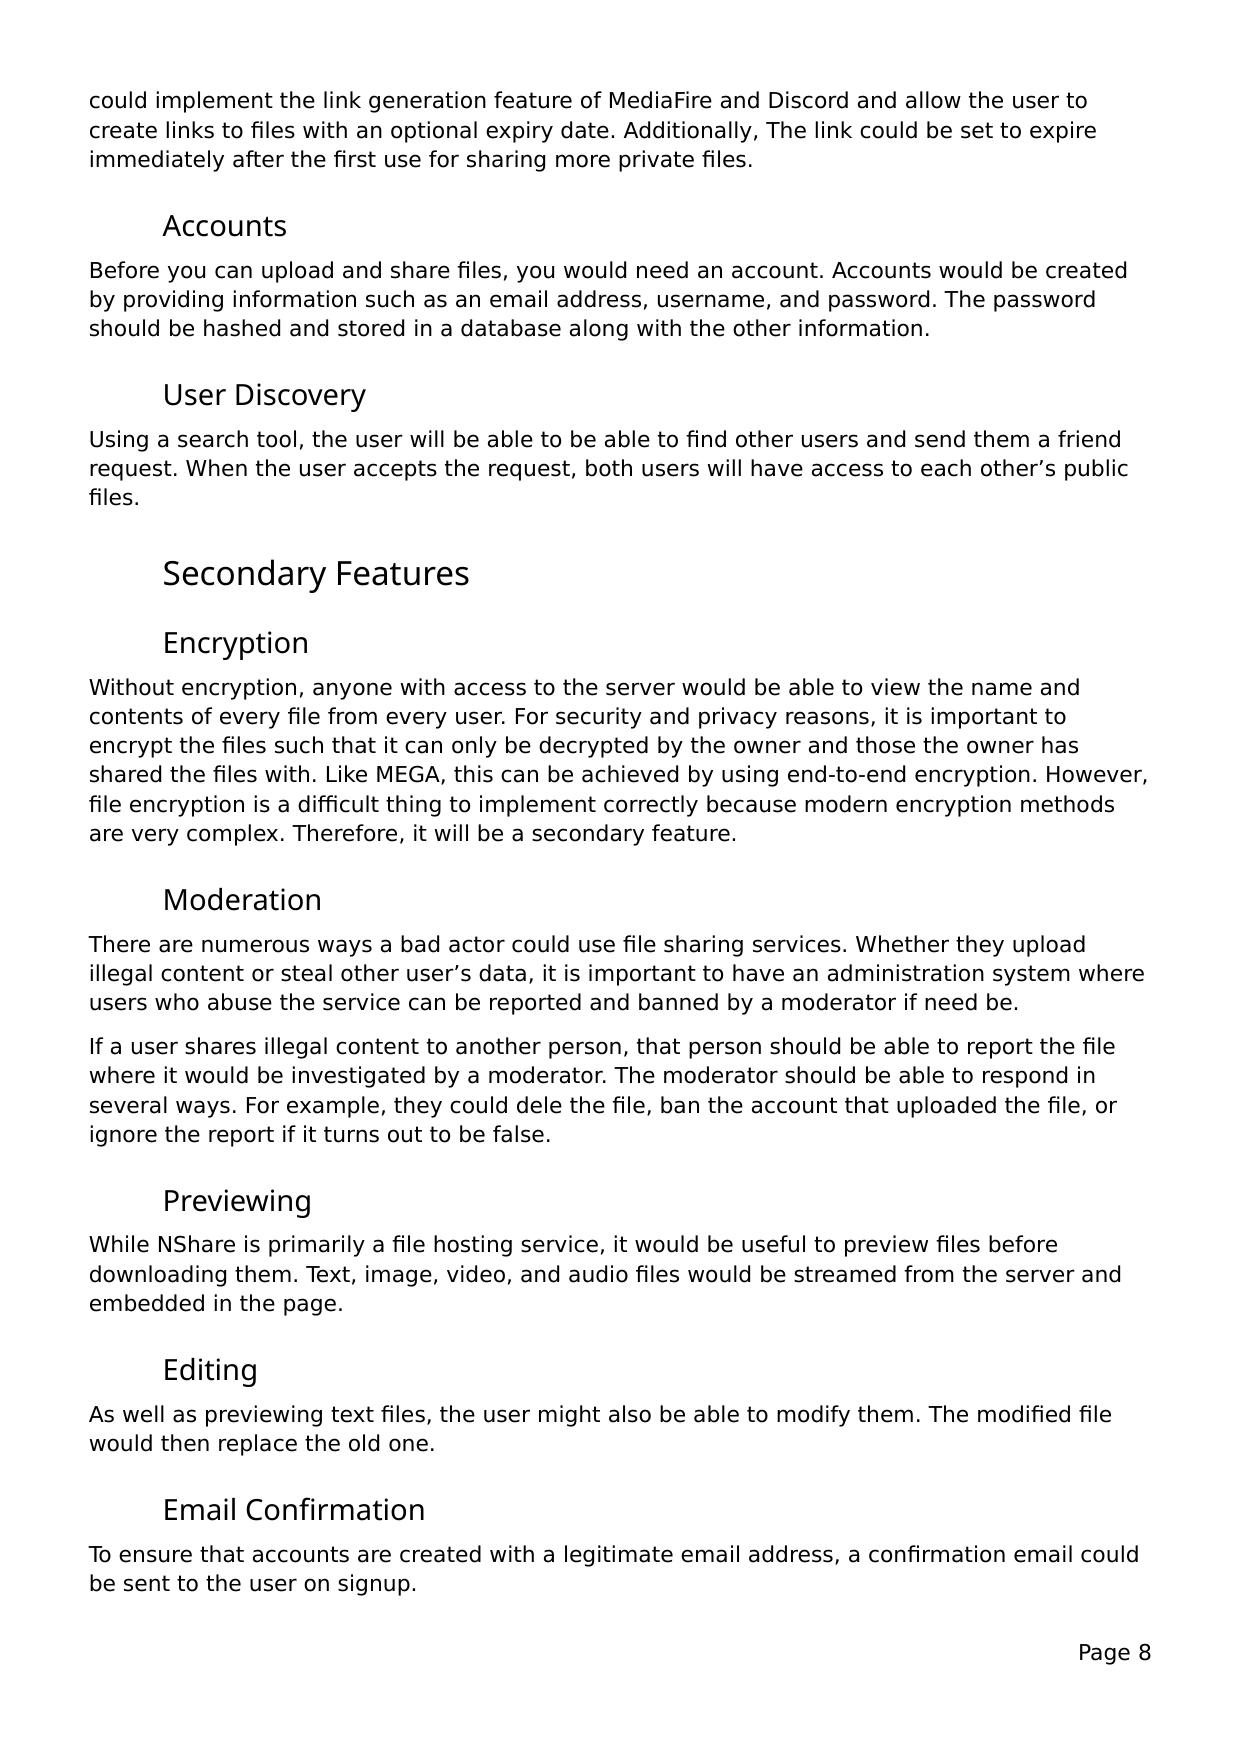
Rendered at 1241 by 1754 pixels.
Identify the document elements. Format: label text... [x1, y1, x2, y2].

text Using a search tool, the user will be able to be able to find other users and send them a friend request. When the user accepts the request, both users will have access to each other’s public files. [88, 427, 1152, 511]
text To ensure that accounts are created with a legitimate email address, a confirmation email could be sent to the user on signup. [88, 1542, 1152, 1596]
subtitle Secondary Features [88, 550, 1152, 596]
subtitle Encryption [88, 623, 1152, 662]
subtitle User Discovery [88, 375, 1152, 414]
text Without encryption, anyone with access to the server would be able to view the name and contents of every file from every user. For security and privacy reasons, it is important to encrypt the files such that it can only be decrypted by the owner and those the owner has shared the files with. Like MEGA, this can be achieved by using end-to-end encryption. However, file encryption is a difficult thing to implement correctly because modern encryption methods are very complex. Therefore, it will be a secondary feature. [88, 675, 1152, 847]
text If a user shares illegal content to another person, that person should be able to report the file where it would be investigated by a moderator. The moderator should be able to respond in several ways. For example, they could dele the file, ban the account that uploaded the file, or ignore the report if it turns out to be false. [88, 1034, 1152, 1147]
subtitle Previewing [88, 1180, 1152, 1220]
subtitle Editing [88, 1349, 1152, 1389]
subtitle Accounts [88, 206, 1152, 245]
subtitle Email Confirmation [88, 1489, 1152, 1529]
text While NShare is primarily a file hosting service, it would be useful to preview files before downloading them. Text, image, video, and audio files would be streamed from the server and embedded in the page. [88, 1233, 1152, 1317]
subtitle Moderation [88, 879, 1152, 919]
text There are numerous ways a bad actor could use file sharing services. Whether they upload illegal content or steal other user’s data, it is important to have an administration system where users who abuse the service can be reported and banned by a moderator if need be. [88, 932, 1152, 1016]
text could implement the link generation feature of MediaFire and Discord and allow the user to create links to files with an optional expiry date. Additionally, The link could be set to expire immediately after the first use for sharing more private files. [88, 88, 1152, 173]
text As well as previewing text files, the user might also be able to modify them. The modified file would then replace the old one. [88, 1402, 1152, 1457]
text Before you can upload and share files, you would need an account. Accounts would be created by providing information such as an email address, username, and password. The password should be hashed and stored in a database along with the other information. [88, 258, 1152, 342]
